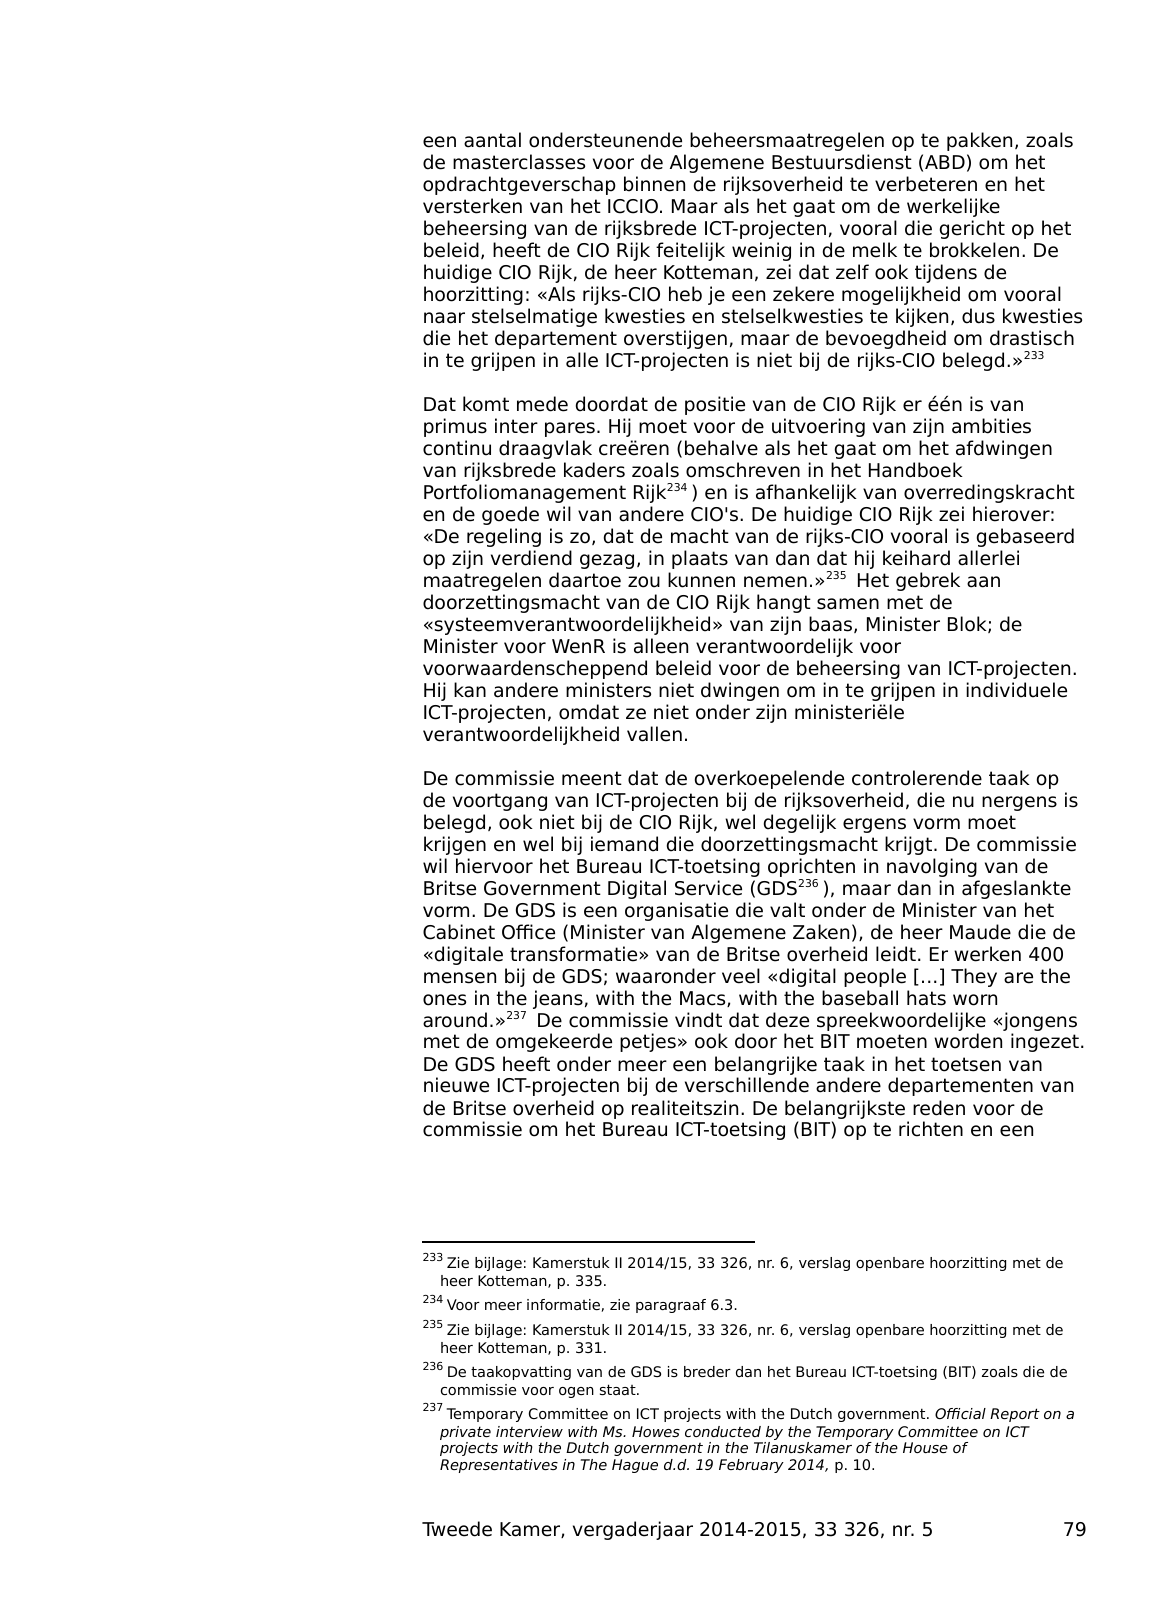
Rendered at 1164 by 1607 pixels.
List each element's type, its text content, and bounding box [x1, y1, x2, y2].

text Dat komt mede doordat de positie van de CIO Rijk er één is van primus inter pares. Hij moet voor de uitvoering van zijn ambities continu draagvlak creëren (behalve als het gaat om het afdwingen van rijksbrede kaders zoals omschreven in het Handboek Portfoliomanagement Rijk) en is afhankelijk van overredingskracht en de goede wil van andere CIO's. De huidige CIO Rijk zei hierover: «De regeling is zo, dat de macht van de rijks-CIO vooral is gebaseerd op zijn verdiend gezag, in plaats van dan dat hij keihard allerlei maatregelen daartoe zou kunnen nemen.» Het gebrek aan doorzettingsmacht van de CIO Rijk hangt samen met de «systeemverantwoordelijkheid» van zijn baas, Minister Blok; de Minister voor WenR is alleen verantwoordelijk voor voorwaardenscheppend beleid voor de beheersing van ICT-projecten. Hij kan andere ministers niet dwingen om in te grijpen in individuele ICT-projecten, omdat ze niet onder zijn ministeriële verantwoordelijkheid vallen. [422, 394, 1087, 746]
text een aantal ondersteunende beheersmaatregelen op te pakken, zoals de masterclasses voor de Algemene Bestuursdienst (ABD) om het opdrachtgeverschap binnen de rijksoverheid te verbeteren en het versterken van het ICCIO. Maar als het gaat om de werkelijke beheersing van de rijksbrede ICT-projecten, vooral die gericht op het beleid, heeft de CIO Rijk feitelijk weinig in de melk te brokkelen. De huidige CIO Rijk, de heer Kotteman, zei dat zelf ook tijdens de hoorzitting: «Als rijks-CIO heb je een zekere mogelijkheid om vooral naar stelselmatige kwesties en stelselkwesties te kijken, dus kwesties die het departement overstijgen, maar de bevoegdheid om drastisch in te grijpen in alle ICT-projecten is niet bij de rijks-CIO belegd.» [422, 130, 1087, 372]
text Zie bijlage: Kamerstuk II 2014/15, 33 326, nr. 6, verslag openbare hoorzitting met de heer Kotteman, p. 331. [422, 1318, 1087, 1357]
text De commissie meent dat de overkoepelende controlerende taak op de voortgang van ICT-projecten bij de rijksoverheid, die nu nergens is belegd, ook niet bij de CIO Rijk, wel degelijk ergens vorm moet krijgen en wel bij iemand die doorzettingsmacht krijgt. De commissie wil hiervoor het Bureau ICT-toetsing oprichten in navolging van de Britse Government Digital Service (GDS), maar dan in afgeslankte vorm. De GDS is een organisatie die valt onder de Minister van het Cabinet Office (Minister van Algemene Zaken), de heer Maude die de «digitale transformatie» van de Britse overheid leidt. Er werken 400 mensen bij de GDS; waaronder veel «digital people [...] They are the ones in the jeans, with the Macs, with the baseball hats worn around.» De commissie vindt dat deze spreekwoordelijke «jongens met de omgekeerde petjes» ook door het BIT moeten worden ingezet. De GDS heeft onder meer een belangrijke taak in het toetsen van nieuwe ICT-projecten bij de verschillende andere departementen van de Britse overheid op realiteitszin. De belangrijkste reden voor de commissie om het Bureau ICT-toetsing (BIT) op te richten en een [422, 768, 1087, 1141]
text Zie bijlage: Kamerstuk II 2014/15, 33 326, nr. 6, verslag openbare hoorzitting met de heer Kotteman, p. 335. [422, 1251, 1087, 1290]
text De taakopvatting van de GDS is breder dan het Bureau ICT-toetsing (BIT) zoals die de commissie voor ogen staat. [422, 1360, 1087, 1399]
text Voor meer informatie, zie paragraaf 6.3. [422, 1293, 1087, 1315]
text Temporary Committee on ICT projects with the Dutch government. Official Report on a private interview with Ms. Howes conducted by the Temporary Committee on ICT projects with the Dutch government in the Tilanuskamer of the House of Representatives in The Hague d.d. 19 February 2014, p. 10. [422, 1402, 1087, 1474]
